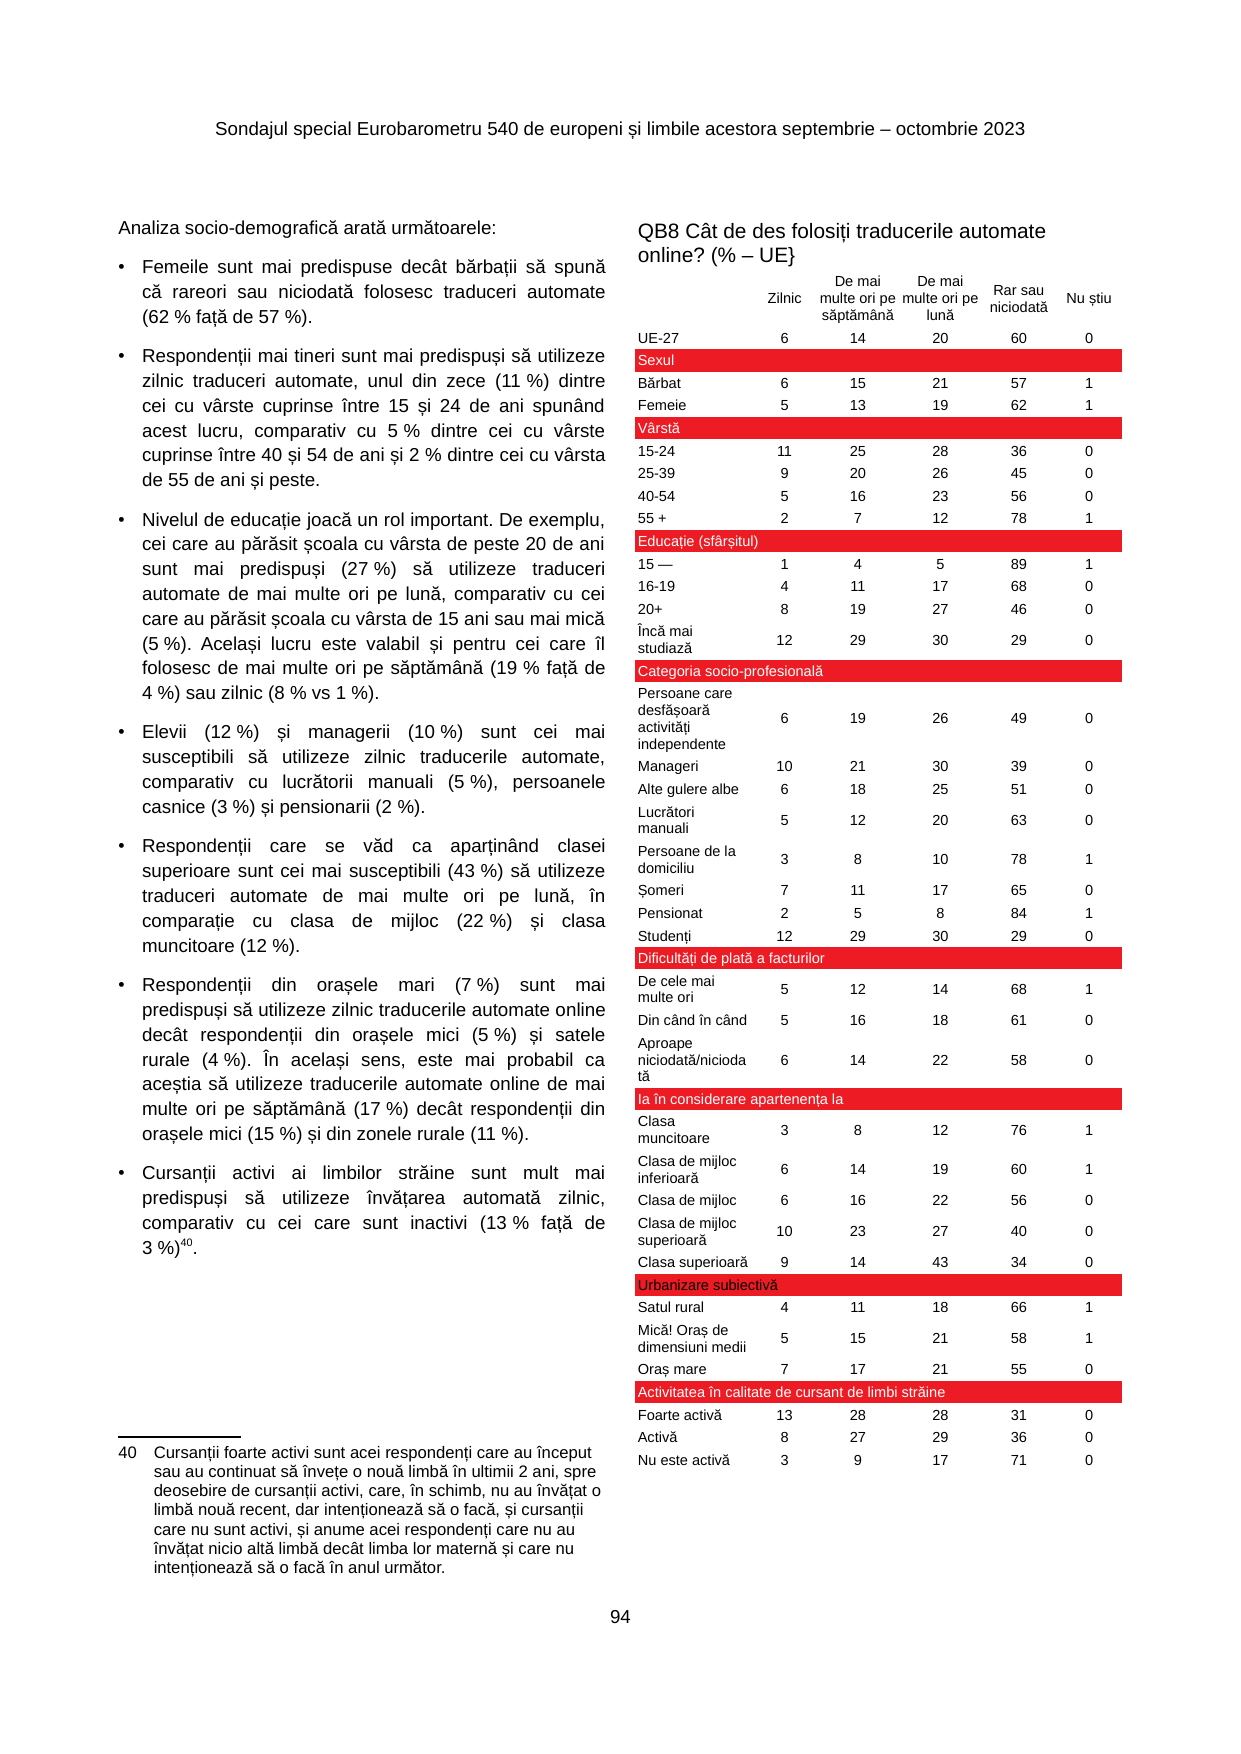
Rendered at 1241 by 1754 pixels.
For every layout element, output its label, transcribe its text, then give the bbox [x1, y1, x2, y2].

table_cell 29 [981, 924, 1056, 947]
table_cell 65 [981, 879, 1056, 902]
table_cell Urbanizare subiectivă [635, 1274, 1122, 1296]
table_cell 12 [753, 620, 816, 659]
table_cell 40-54 [635, 485, 752, 507]
table_cell Sexul [635, 349, 1122, 372]
table_cell 15 [816, 372, 899, 394]
table_cell 19 [899, 394, 981, 417]
table_cell 1 [1056, 372, 1122, 394]
table_cell 63 [981, 800, 1056, 840]
table_cell 7 [816, 507, 899, 530]
table_cell 20 [899, 326, 981, 349]
table_cell 16 [816, 1009, 899, 1031]
table_cell 56 [981, 485, 1056, 507]
table_cell 62 [981, 394, 1056, 417]
table_header QB8 Cât de des folosiți traducerile automate online? (% – UE} [635, 216, 1122, 270]
table_cell 17 [899, 575, 981, 598]
table_cell 10 [753, 755, 816, 778]
table_cell Încă mai studiază [635, 620, 752, 659]
list Respondenții care se văd ca aparținând clasei superioare sunt cei mai susceptibili (43 %) să utilizeze traduceri automate de mai multe ori pe lună, în comparație cu clasa de mijloc (22 %) și clasa muncitoare (12 %). [118, 835, 605, 956]
table_cell De mai multe ori pe lună [899, 270, 981, 326]
table_cell 28 [899, 1403, 981, 1426]
table_cell 18 [816, 778, 899, 800]
table_cell 14 [816, 326, 899, 349]
table_cell 40 [981, 1212, 1056, 1251]
list Elevii (12 %) și managerii (10 %) sunt cei mai susceptibili să utilizeze zilnic traducerile automate, comparativ cu lucrătorii manuali (5 %), persoanele casnice (3 %) și pensionarii (2 %). [118, 721, 605, 817]
table_cell Alte gulere albe [635, 778, 752, 800]
table_cell De mai multe ori pe săptămână [816, 270, 899, 326]
table_cell 12 [816, 970, 899, 1009]
list Femeile sunt mai predispuse decât bărbații să spună că rareori sau niciodată folosesc traduceri automate (62 % față de 57 %). [118, 256, 605, 327]
table_cell Pensionat [635, 902, 752, 924]
table_cell 10 [753, 1212, 816, 1251]
table_cell 0 [1056, 1031, 1122, 1088]
table_cell 4 [816, 553, 899, 575]
table_cell 46 [981, 598, 1056, 620]
table_cell 0 [1056, 575, 1122, 598]
table_cell Activă [635, 1426, 752, 1448]
table_cell 8 [816, 1110, 899, 1149]
table_cell Dificultăți de plată a facturilor [635, 947, 1122, 969]
table_cell 6 [753, 326, 816, 349]
table_cell 8 [753, 1426, 816, 1448]
table_cell 1 [753, 553, 816, 575]
table_cell Manageri [635, 755, 752, 778]
table_cell 5 [753, 485, 816, 507]
table_cell 21 [899, 1358, 981, 1381]
table_cell 61 [981, 1009, 1056, 1031]
table_cell 0 [1056, 462, 1122, 484]
table_cell Oraș mare [635, 1358, 752, 1381]
table_cell 6 [753, 1189, 816, 1212]
table_cell 15-24 [635, 439, 752, 462]
table_cell 16-19 [635, 575, 752, 598]
table_cell 30 [899, 755, 981, 778]
table_cell 15 [816, 1319, 899, 1358]
table_cell 76 [981, 1110, 1056, 1149]
table_cell 13 [753, 1403, 816, 1426]
table_cell 1 [1056, 394, 1122, 417]
table_cell 21 [816, 755, 899, 778]
table_cell 51 [981, 778, 1056, 800]
table_cell 23 [899, 485, 981, 507]
table_cell 34 [981, 1251, 1056, 1273]
table_cell Educație (sfârșitul) [635, 530, 1122, 552]
table_cell Foarte activă [635, 1403, 752, 1426]
table_cell 1 [1056, 507, 1122, 530]
table_cell 1 [1056, 1150, 1122, 1189]
table_cell 29 [981, 620, 1056, 659]
table_cell 7 [753, 1358, 816, 1381]
table_cell 2 [753, 507, 816, 530]
table_cell 68 [981, 575, 1056, 598]
table_cell 18 [899, 1009, 981, 1031]
table_cell Mică! Oraș de dimensiuni medii [635, 1319, 752, 1358]
table_cell 55 [981, 1358, 1056, 1381]
table_cell 26 [899, 682, 981, 755]
table_cell 16 [816, 1189, 899, 1212]
list Respondenții din orașele mari (7 %) sunt mai predispuși să utilizeze zilnic traducerile automate online decât respondenții din orașele mici (5 %) și satele rurale (4 %). În același sens, este mai probabil ca aceștia să utilizeze traducerile automate online de mai multe ori pe săptămână (17 %) decât respondenții din orașele mici (15 %) și din zonele rurale (11 %). [118, 974, 605, 1144]
table_cell Satul rural [635, 1296, 752, 1319]
table_cell 8 [816, 840, 899, 879]
table_cell 19 [899, 1150, 981, 1189]
table_cell 11 [816, 1296, 899, 1319]
table_cell 49 [981, 682, 1056, 755]
table_cell 0 [1056, 620, 1122, 659]
table_cell 0 [1056, 1449, 1122, 1471]
table_cell 30 [899, 924, 981, 947]
table_cell 55 + [635, 507, 752, 530]
list Nivelul de educație joacă un rol important. De exemplu, cei care au părăsit școala cu vârsta de peste 20 de ani sunt mai predispuși (27 %) să utilizeze traduceri automate de mai multe ori pe lună, comparativ cu cei care au părăsit școala cu vârsta de 15 ani sau mai mică (5 %). Același lucru este valabil și pentru cei care îl folosesc de mai multe ori pe săptămână (19 % față de 4 %) sau zilnic (8 % vs 1 %). [118, 508, 605, 703]
table_cell 9 [816, 1449, 899, 1471]
table_cell 27 [899, 598, 981, 620]
list Respondenții mai tineri sunt mai predispuși să utilizeze zilnic traduceri automate, unul din zece (11 %) dintre cei cu vârste cuprinse între 15 și 24 de ani spunând acest lucru, comparativ cu 5 % dintre cei cu vârste cuprinse între 40 și 54 de ani și 2 % dintre cei cu vârsta de 55 de ani și peste. [118, 345, 605, 491]
table_cell 60 [981, 1150, 1056, 1189]
table_cell 0 [1056, 879, 1122, 902]
table_cell 5 [899, 553, 981, 575]
table_cell 20 [899, 800, 981, 840]
table_cell Lucrători manuali [635, 800, 752, 840]
table_cell 5 [753, 394, 816, 417]
table_cell Activitatea în calitate de cursant de limbi străine [635, 1381, 1122, 1403]
table_cell 15 — [635, 553, 752, 575]
table_cell 20 [816, 462, 899, 484]
table_cell Bărbat [635, 372, 752, 394]
table_cell Persoane de la domiciliu [635, 840, 752, 879]
table_cell 12 [899, 507, 981, 530]
table_cell 28 [899, 439, 981, 462]
table_cell 25 [899, 778, 981, 800]
table_cell 18 [899, 1296, 981, 1319]
table_cell 12 [816, 800, 899, 840]
table_cell 56 [981, 1189, 1056, 1212]
table_cell 3 [753, 1449, 816, 1471]
table_cell 45 [981, 462, 1056, 484]
table_cell 10 [899, 840, 981, 879]
table_cell 4 [753, 575, 816, 598]
table_cell 25 [816, 439, 899, 462]
table_cell 0 [1056, 485, 1122, 507]
table_cell 78 [981, 507, 1056, 530]
table_cell 17 [899, 879, 981, 902]
table_cell 29 [816, 924, 899, 947]
table_cell Persoane care desfășoară activități independente [635, 682, 752, 755]
table_cell 71 [981, 1449, 1056, 1471]
table_cell 43 [899, 1251, 981, 1273]
table_cell Clasa de mijloc superioară [635, 1212, 752, 1251]
table_cell 21 [899, 1319, 981, 1358]
table_cell 6 [753, 1031, 816, 1088]
table_cell 1 [1056, 840, 1122, 879]
table_cell Din când în când [635, 1009, 752, 1031]
table_cell 3 [753, 1110, 816, 1149]
table_cell 29 [816, 620, 899, 659]
table_cell 5 [753, 1009, 816, 1031]
table_cell Nu știu [1056, 270, 1122, 326]
table_cell 0 [1056, 1009, 1122, 1031]
table_cell 78 [981, 840, 1056, 879]
table_cell 13 [816, 394, 899, 417]
table_cell 28 [816, 1403, 899, 1426]
table_cell 0 [1056, 1189, 1122, 1212]
table_cell 1 [1056, 1319, 1122, 1358]
table_cell 57 [981, 372, 1056, 394]
table_cell 36 [981, 439, 1056, 462]
table_cell 7 [753, 879, 816, 902]
table_cell Clasa de mijloc inferioară [635, 1150, 752, 1189]
table_cell 0 [1056, 1358, 1122, 1381]
table_cell 17 [816, 1358, 899, 1381]
table_cell 6 [753, 778, 816, 800]
table_cell Studenți [635, 924, 752, 947]
table_cell Clasa muncitoare [635, 1110, 752, 1149]
table_cell 39 [981, 755, 1056, 778]
table_cell 19 [816, 682, 899, 755]
table_cell 16 [816, 485, 899, 507]
table_cell Categoria socio-profesională [635, 660, 1122, 682]
table_cell 5 [753, 970, 816, 1009]
table_cell 1 [1056, 553, 1122, 575]
table_cell De cele mai multe ori [635, 970, 752, 1009]
table_cell 14 [816, 1150, 899, 1189]
table_cell [635, 270, 752, 326]
table_cell 58 [981, 1319, 1056, 1358]
table_cell 23 [816, 1212, 899, 1251]
list Cursanții foarte activi sunt acei respondenți care au început sau au continuat să învețe o nouă limbă în ultimii 2 ani, spre deosebire de cursanții activi, care, în schimb, nu au învățat o limbă nouă recent, dar intenționează să o facă, și cursanții care nu sunt activi, și anume acei respondenți care nu au învățat nicio altă limbă decât limba lor maternă și care nu intenționează să o facă în anul următor. [118, 1443, 605, 1577]
table_cell 84 [981, 902, 1056, 924]
table_cell 0 [1056, 1212, 1122, 1251]
table_cell 20+ [635, 598, 752, 620]
table_cell 26 [899, 462, 981, 484]
table_cell 14 [816, 1031, 899, 1088]
table_cell 1 [1056, 902, 1122, 924]
table_cell 14 [816, 1251, 899, 1273]
table_cell 1 [1056, 970, 1122, 1009]
table_cell 1 [1056, 1296, 1122, 1319]
table_cell Aproape niciodată/niciodată [635, 1031, 752, 1088]
table_cell 0 [1056, 1403, 1122, 1426]
table_cell 8 [753, 598, 816, 620]
table_cell 0 [1056, 326, 1122, 349]
table_cell 9 [753, 1251, 816, 1273]
table_cell Zilnic [753, 270, 816, 326]
table_cell 14 [899, 970, 981, 1009]
table_cell 25-39 [635, 462, 752, 484]
table_cell Nu este activă [635, 1449, 752, 1471]
table_cell 0 [1056, 800, 1122, 840]
table_cell UE-27 [635, 326, 752, 349]
table_cell 19 [816, 598, 899, 620]
table_cell 5 [816, 902, 899, 924]
table_cell Clasa superioară [635, 1251, 752, 1273]
table_cell 6 [753, 372, 816, 394]
table_cell Vârstă [635, 417, 1122, 439]
table_cell 11 [753, 439, 816, 462]
table_cell 4 [753, 1296, 816, 1319]
table_cell 11 [816, 879, 899, 902]
list Cursanții activi ai limbilor străine sunt mult mai predispuși să utilizeze învățarea automată zilnic, comparativ cu cei care sunt inactivi (13 % față de 3 %). [118, 1162, 605, 1258]
table_cell 0 [1056, 682, 1122, 755]
table_cell 6 [753, 1150, 816, 1189]
table_cell Șomeri [635, 879, 752, 902]
table_cell 5 [753, 800, 816, 840]
table_cell 21 [899, 372, 981, 394]
table_cell 22 [899, 1031, 981, 1088]
table_cell 0 [1056, 755, 1122, 778]
table_cell 27 [816, 1426, 899, 1448]
table_cell 5 [753, 1319, 816, 1358]
table_cell Clasa de mijloc [635, 1189, 752, 1212]
table_cell 2 [753, 902, 816, 924]
table_cell Rar sau niciodată [981, 270, 1056, 326]
table_cell 89 [981, 553, 1056, 575]
table_cell 0 [1056, 598, 1122, 620]
table_cell 0 [1056, 1251, 1122, 1273]
table_cell 3 [753, 840, 816, 879]
table_cell 60 [981, 326, 1056, 349]
table_cell 30 [899, 620, 981, 659]
table_cell 58 [981, 1031, 1056, 1088]
table_cell 0 [1056, 439, 1122, 462]
table_cell 0 [1056, 924, 1122, 947]
table_cell 17 [899, 1449, 981, 1471]
table_cell 27 [899, 1212, 981, 1251]
table_cell 9 [753, 462, 816, 484]
table_cell 36 [981, 1426, 1056, 1448]
table_cell 0 [1056, 778, 1122, 800]
table_cell 1 [1056, 1110, 1122, 1149]
table_cell 12 [753, 924, 816, 947]
table_cell 8 [899, 902, 981, 924]
table_cell 29 [899, 1426, 981, 1448]
table_cell 68 [981, 970, 1056, 1009]
table_cell 0 [1056, 1426, 1122, 1448]
table_cell 11 [816, 575, 899, 598]
table_cell 31 [981, 1403, 1056, 1426]
table_cell 22 [899, 1189, 981, 1212]
table_cell 12 [899, 1110, 981, 1149]
table_cell 6 [753, 682, 816, 755]
text Analiza socio-demografică arată următoarele: [118, 216, 605, 238]
table_cell 66 [981, 1296, 1056, 1319]
table_cell Femeie [635, 394, 752, 417]
table_cell Ia în considerare apartenența la [635, 1088, 1122, 1110]
